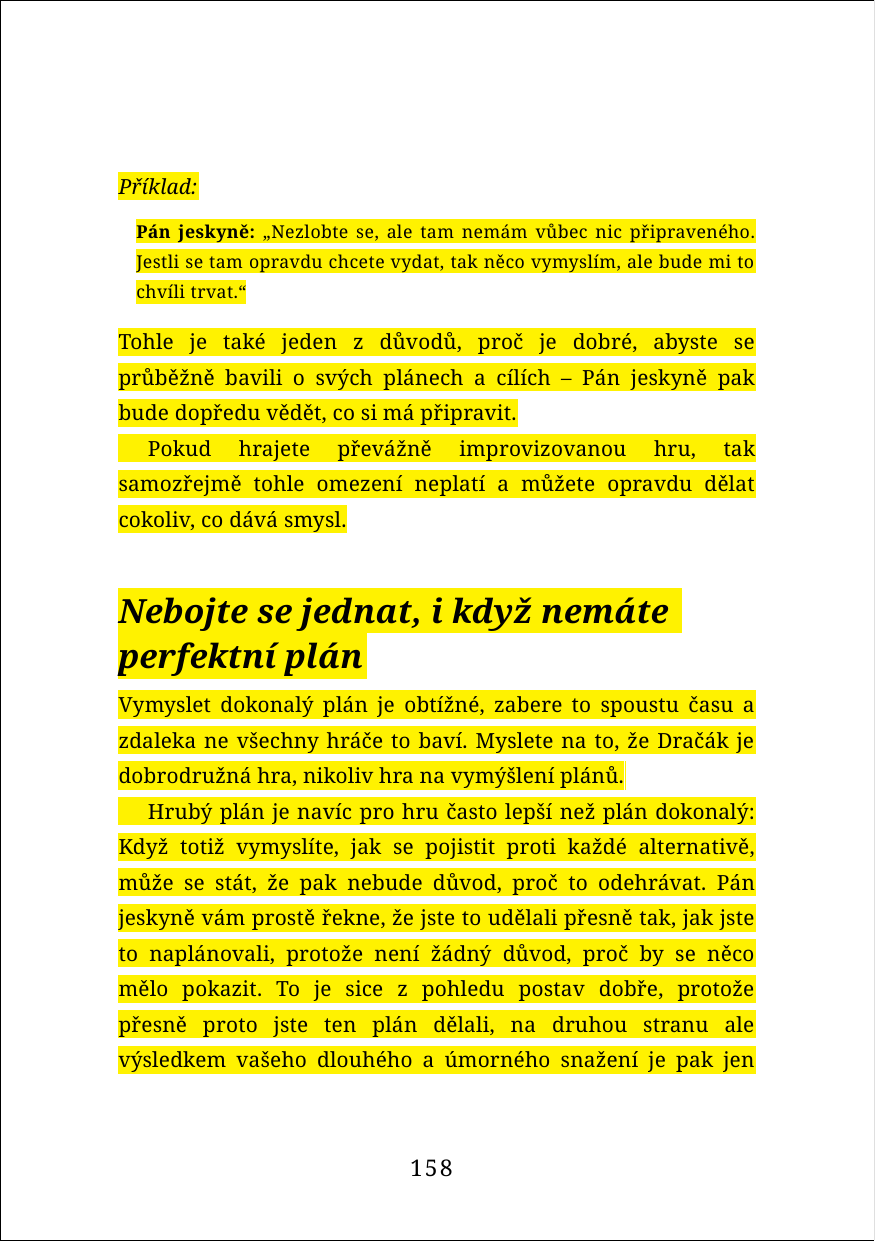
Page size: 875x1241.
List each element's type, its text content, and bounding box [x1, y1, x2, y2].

text Příklad: [118, 172, 756, 200]
text Tohle je také jeden z důvodů, proč je dobré, abyste se průběžně bavili o svých plánech a cílích – Pán jeskyně pak bude dopředu vědět, co si má připravit. Pokud hrajete převážně improvizovanou hru, tak samozřejmě tohle omezení neplatí a můžete opravdu dělat cokoliv, co dává smysl. [118, 327, 756, 533]
subtitle Nebojte se jednat, i když nemáte perfektní plán [118, 588, 756, 679]
text Vymyslet dokonalý plán je obtížné, zabere to spoustu času a zdaleka ne všechny hráče to baví. Myslete na to, že Dračák je dobrodružná hra, nikoliv hra na vymýšlení plánů. Hrubý plán je navíc pro hru často lepší než plán dokonalý: Když totiž vymyslíte, jak se pojistit proti každé alternativě, může se stát, že pak nebude důvod, proč to odehrávat. Pán jeskyně vám prostě řekne, že jste to udělali přesně tak, jak jste to naplánovali, protože není žádný důvod, proč by se něco mělo pokazit. To je sice z pohledu postav dobře, protože přesně proto jste ten plán dělali, na druhou stranu ale výsledkem vašeho dlouhého a úmorného snažení je pak jen [118, 690, 756, 1074]
text Pán jeskyně: „Nezlobte se, ale tam nemám vůbec nic připraveného. Jestli se tam opravdu chcete vydat, tak něco vymyslím, ale bude mi to chvíli trvat.“ [136, 219, 756, 304]
